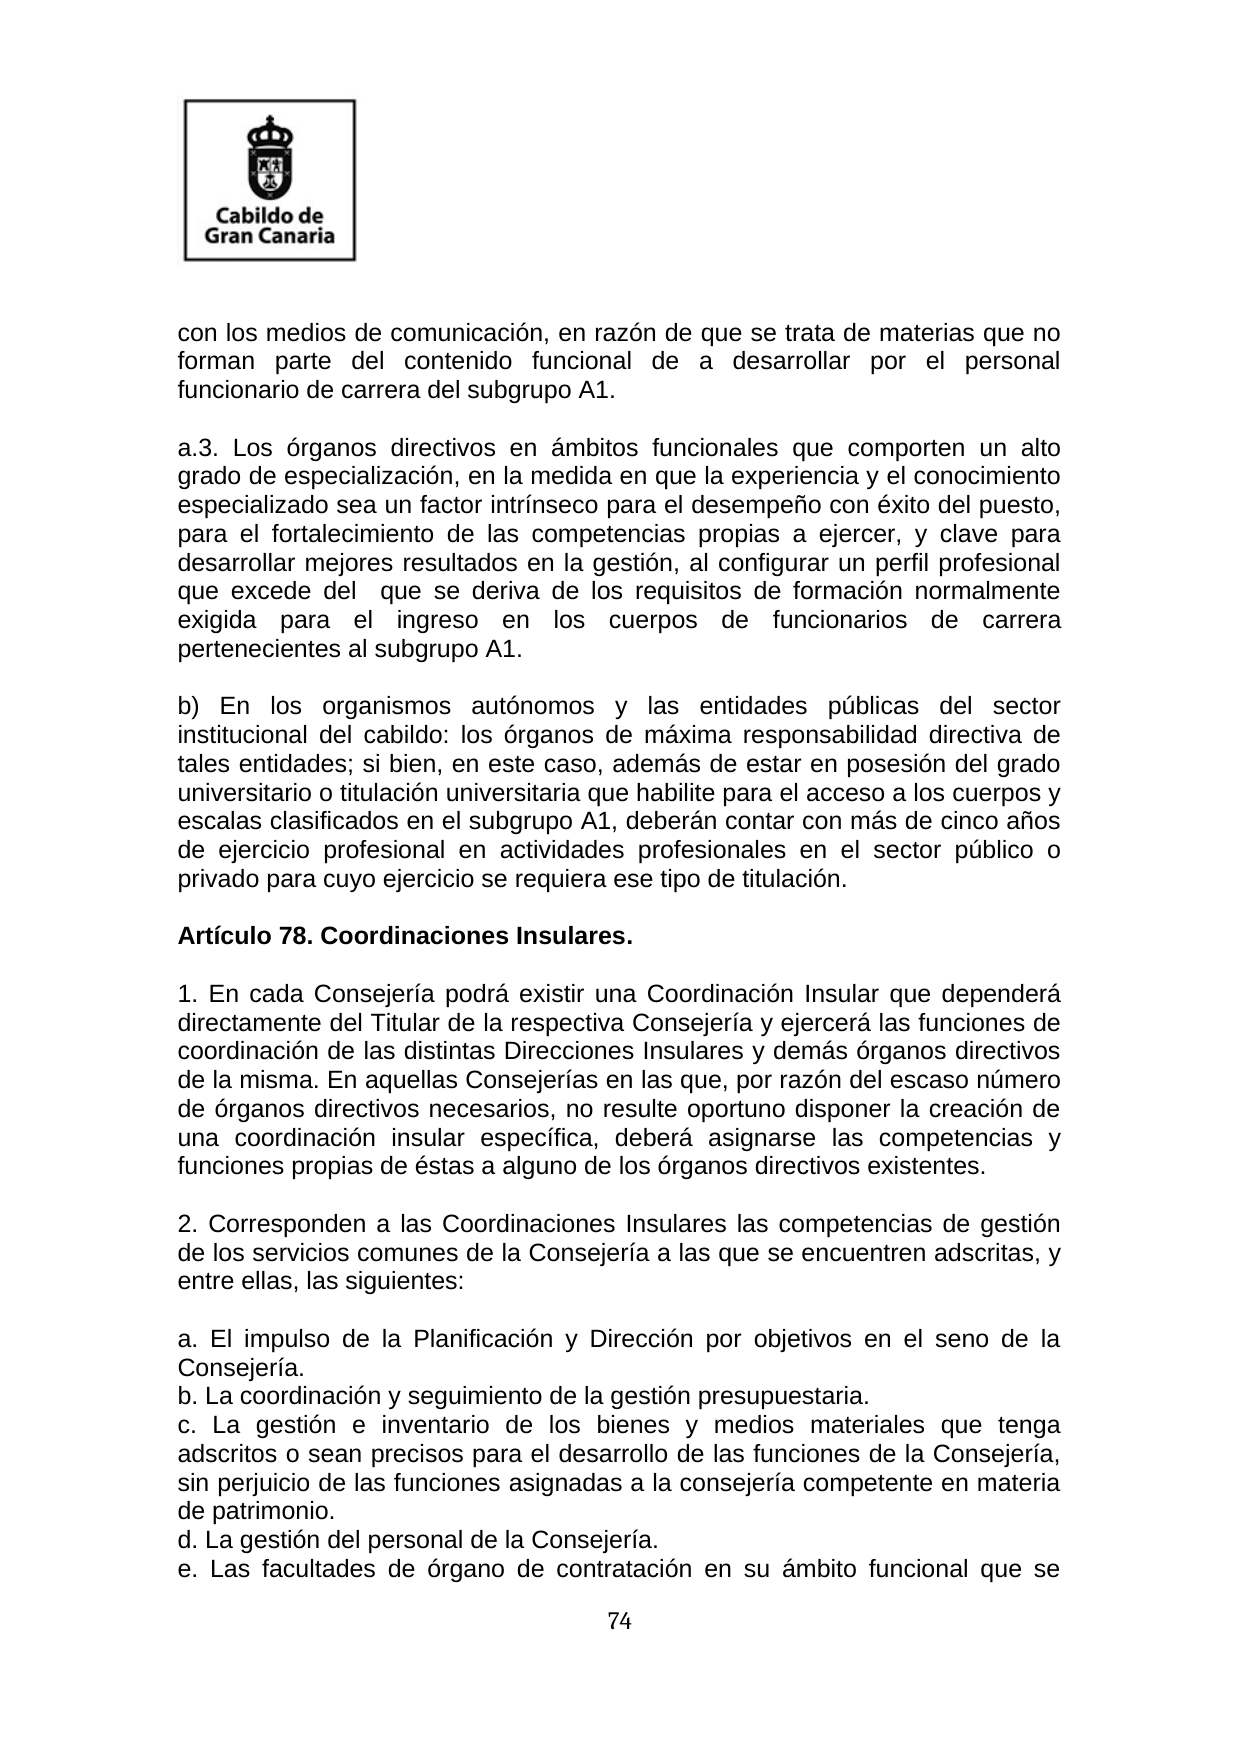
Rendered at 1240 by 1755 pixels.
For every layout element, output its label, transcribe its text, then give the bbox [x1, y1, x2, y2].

text b. La coordinación y seguimiento de la gestión presupuestaria. [177, 1381, 1062, 1410]
text b) En los organismos autónomos y las entidades públicas del sector institucional del cabildo: los órganos de máxima responsabilidad directiva de tales entidades; si bien, en este caso, además de estar en posesión del grado universitario o titulación universitaria que habilite para el acceso a los cuerpos y escalas clasificados en el subgrupo A1, deberán contar con más de cinco años de ejercicio profesional en actividades profesionales en el sector público o privado para cuyo ejercicio se requiera ese tipo de titulación. [177, 691, 1062, 893]
text a.3. Los órganos directivos en ámbitos funcionales que comporten un alto grado de especialización, en la medida en que la experiencia y el conocimiento especializado sea un factor intrínseco para el desempeño con éxito del puesto, para el fortalecimiento de las competencias propias a ejercer, y clave para desarrollar mejores resultados en la gestión, al configurar un perfil profesional que excede del que se deriva de los requisitos de formación normalmente exigida para el ingreso en los cuerpos de funcionarios de carrera pertenecientes al subgrupo A1. [177, 433, 1062, 663]
text c. La gestión e inventario de los bienes y medios materiales que tenga adscritos o sean precisos para el desarrollo de las funciones de la Consejería, sin perjuicio de las funciones asignadas a la consejería competente en materia de patrimonio. [177, 1410, 1062, 1525]
text d. La gestión del personal de la Consejería. [177, 1525, 1062, 1554]
text e. Las facultades de órgano de contratación en su ámbito funcional que se [177, 1554, 1062, 1583]
text con los medios de comunicación, en razón de que se trata de materias que no forman parte del contenido funcional de a desarrollar por el personal funcionario de carrera del subgrupo A1. [177, 318, 1062, 404]
text Artículo 78. Coordinaciones Insulares. [177, 921, 1062, 950]
text a. El impulso de la Planificación y Dirección por objetivos en el seno de la Consejería. [177, 1324, 1062, 1381]
text 2. Corresponden a las Coordinaciones Insulares las competencias de gestión de los servicios comunes de la Consejería a las que se encuentren adscritas, y entre ellas, las siguientes: [177, 1209, 1062, 1295]
text 1. En cada Consejería podrá existir una Coordinación Insular que dependerá directamente del Titular de la respectiva Consejería y ejercerá las funciones de coordinación de las distintas Direcciones Insulares y demás órganos directivos de la misma. En aquellas Consejerías en las que, por razón del escaso número de órganos directivos necesarios, no resulte oportuno disponer la creación de una coordinación insular específica, deberá asignarse las competencias y funciones propias de éstas a alguno de los órganos directivos existentes. [177, 979, 1062, 1180]
